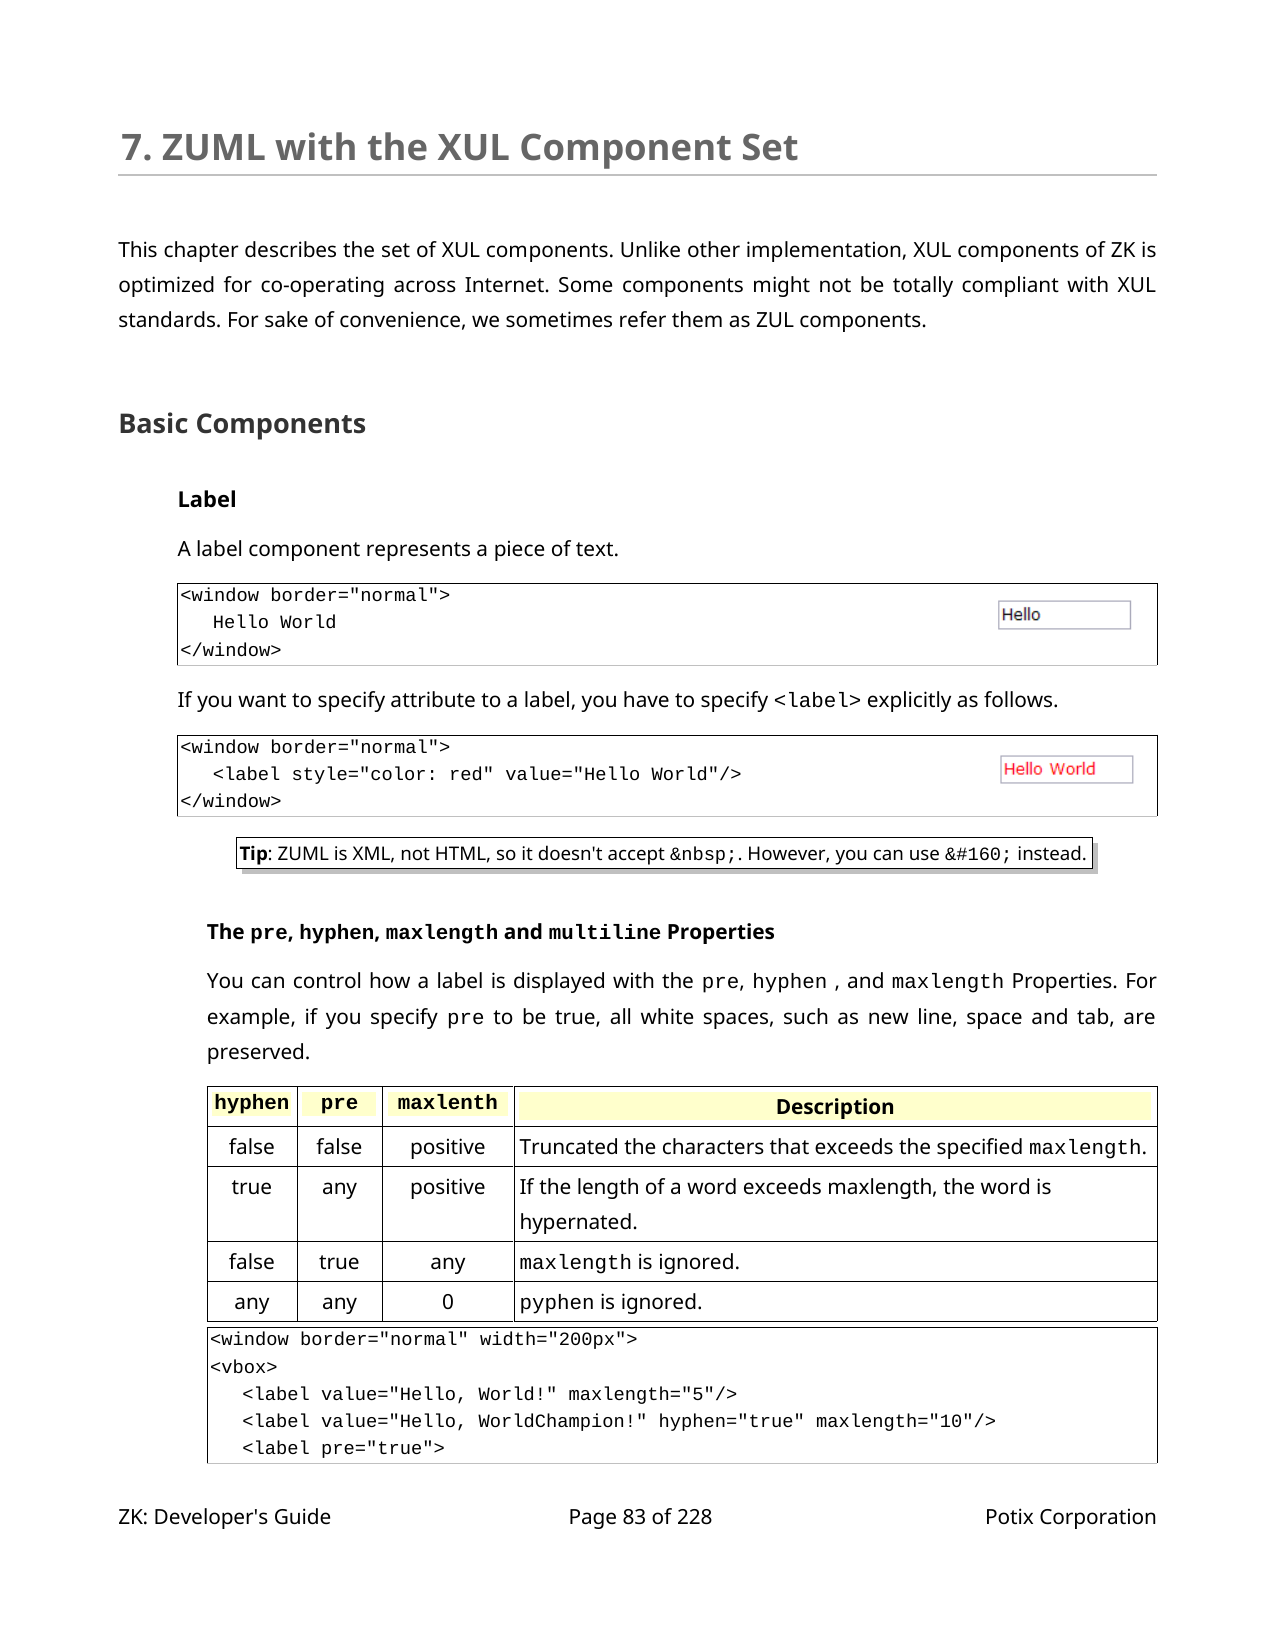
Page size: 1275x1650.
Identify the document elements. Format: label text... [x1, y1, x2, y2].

table_header hyphen [208, 1087, 297, 1126]
text <label value="Hello, WorldChampion!" hyphen="true" maxlength="10"/> [208, 1409, 1157, 1433]
table_cell positive [383, 1167, 513, 1241]
text This chapter describes the set of XUL components. Unlike other implementation, XUL components of ZK is optimized for co-operating across Internet. Some components might not be totally compliant with XUL standards. For sake of convenience, we sometimes refer them as ZUL components. [118, 235, 1157, 333]
text <vbox> [208, 1354, 1157, 1379]
table_cell true [208, 1167, 297, 1241]
subtitle 7. ZUML with the XUL Component Set [118, 118, 1157, 174]
text <label value="Hello, World!" maxlength="5"/> [208, 1382, 1157, 1406]
text <window border="normal"> [178, 736, 1157, 759]
text <label style="color: red" value="Hello World"/> [178, 762, 1157, 786]
text <window border="normal"> [178, 584, 1157, 607]
table_cell any [208, 1282, 297, 1321]
subtitle Label [177, 484, 1157, 514]
picture [998, 753, 1136, 785]
text Tip: ZUML is XML, not HTML, so it doesn't accept &nbsp;. However, you can use &#160; instead. [237, 838, 1092, 868]
text <label pre="true"> [208, 1436, 1157, 1463]
table_header pre [298, 1087, 382, 1126]
table_cell positive [383, 1127, 513, 1166]
picture [997, 598, 1135, 631]
table_cell any [383, 1242, 513, 1281]
text </window> [178, 637, 1157, 665]
table_cell true [298, 1242, 382, 1281]
text Hello World [178, 610, 1157, 634]
table_cell maxlength is ignored. [515, 1242, 1157, 1281]
text A label component represents a piece of text. [177, 534, 1157, 562]
subtitle The pre, hyphen, maxlength and multiline Properties [207, 917, 1157, 946]
text <window border="normal" width="200px"> [208, 1328, 1157, 1352]
table_cell If the length of a word exceeds maxlength, the word is hypernated. [515, 1167, 1157, 1241]
table_cell any [298, 1167, 382, 1241]
table_cell any [298, 1282, 382, 1321]
table_cell Truncated the characters that exceeds the specified maxlength. [515, 1127, 1157, 1166]
table_header maxlenth [383, 1087, 513, 1126]
table_cell false [208, 1242, 297, 1281]
text If you want to specify attribute to a label, you have to specify <label> explicitly as follows. [177, 685, 1157, 714]
table_cell false [298, 1127, 382, 1166]
text You can control how a label is displayed with the pre, hyphen , and maxlength Properties. For example, if you specify pre to be true, all white spaces, such as new line, space and tab, are preserved. [207, 966, 1157, 1066]
text </window> [178, 789, 1157, 816]
table_cell false [208, 1127, 297, 1166]
table_header Description [515, 1087, 1157, 1126]
subtitle Basic Components [118, 404, 1157, 441]
table_cell pyphen is ignored. [515, 1282, 1157, 1321]
table_cell 0 [383, 1282, 513, 1321]
